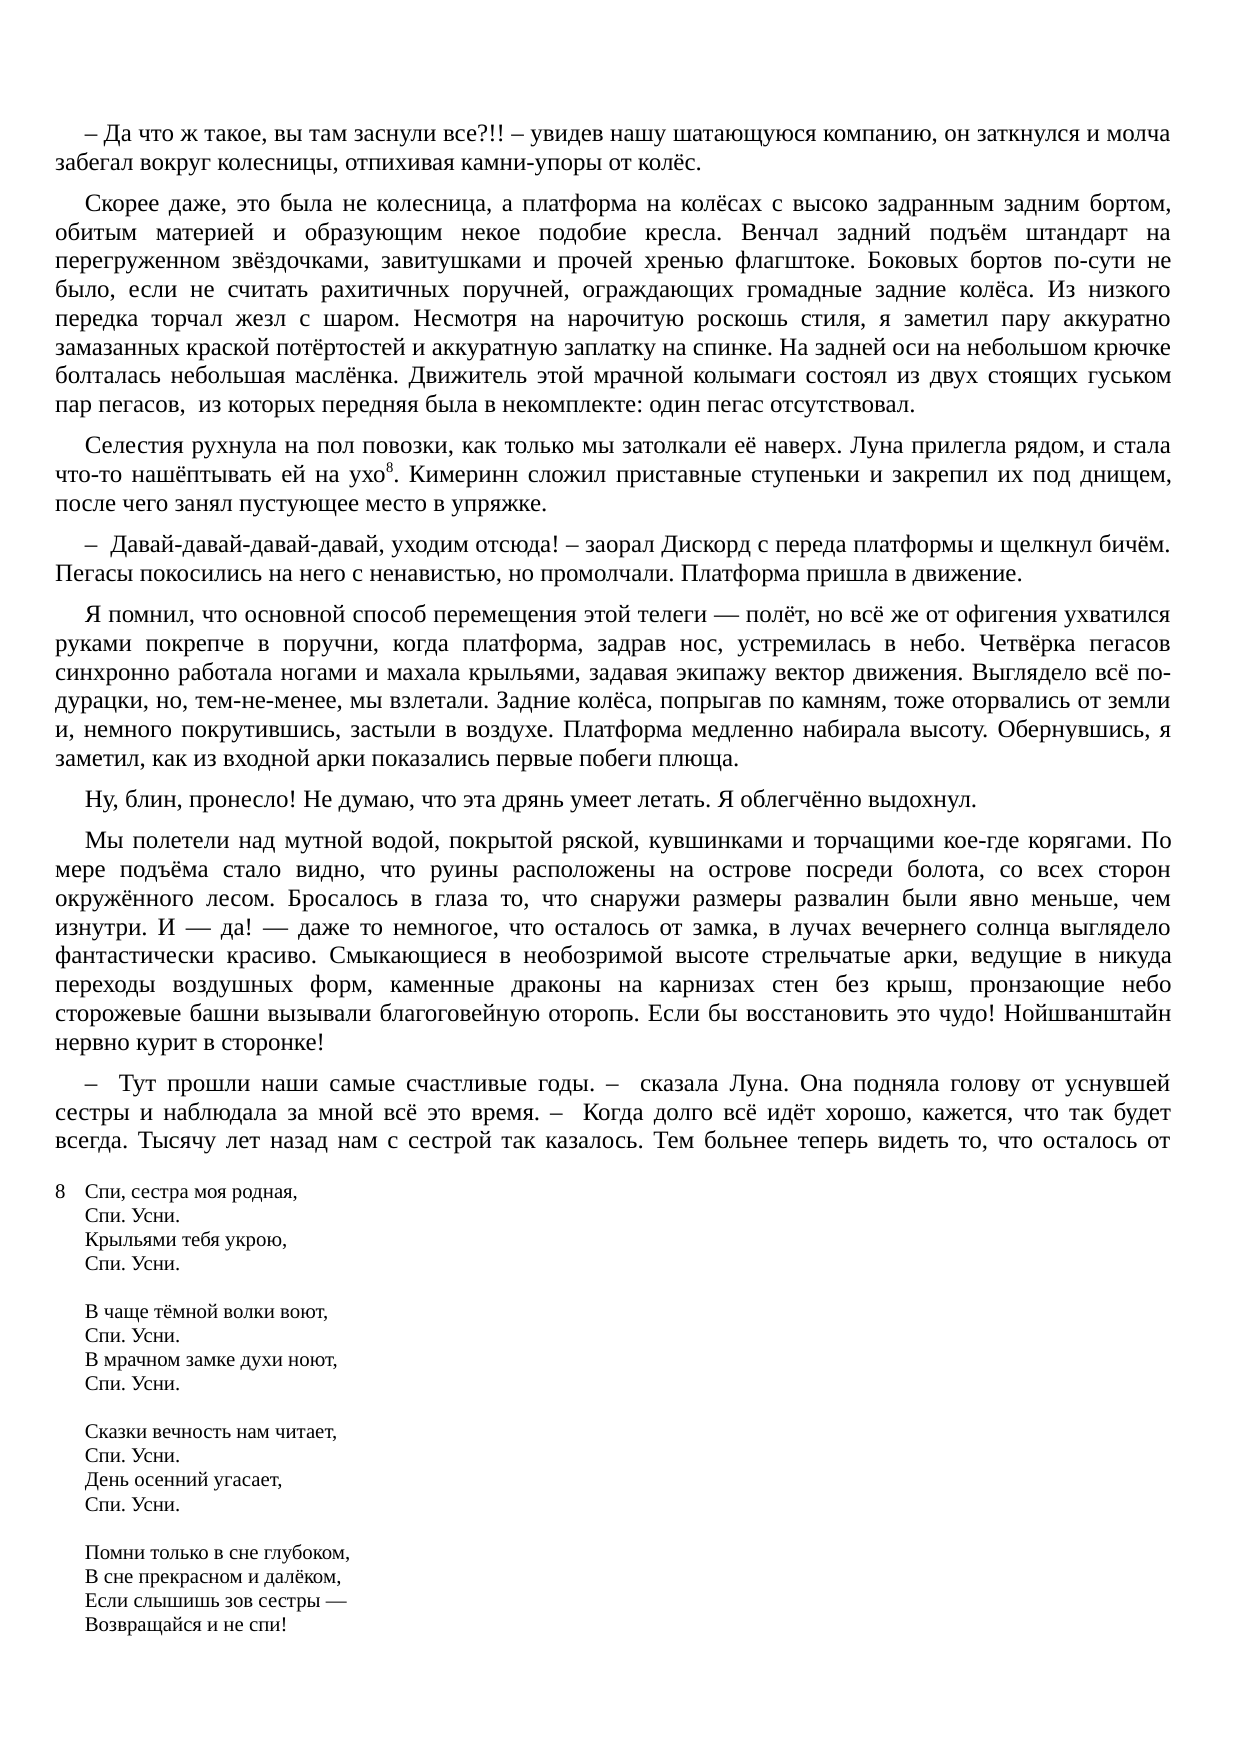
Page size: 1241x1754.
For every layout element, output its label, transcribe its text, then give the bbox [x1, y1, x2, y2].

text Я помнил, что основной способ перемещения этой телеги — полёт, но всё же от офигения ухватился руками покрепче в поручни, когда платформа, задрав нос, устремилась в небо. Четвёрка пегасов синхронно работала ногами и махала крыльями, задавая экипажу вектор движения. Выглядело всё по-дурацки, но, тем-не-менее, мы взлетали. Задние колёса, попрыгав по камням, тоже оторвались от земли и, немного покрутившись, застыли в воздухе. Платформа медленно набирала высоту. Обернувшись, я заметил, как из входной арки показались первые побеги плюща. [55, 599, 1172, 772]
text Ну, блин, пронесло! Не думаю, что эта дрянь умеет летать. Я облегчённо выдохнул. [55, 784, 1172, 813]
text В сне прекрасном и далёком, Если слышишь зов сестры — [55, 1564, 1172, 1612]
text Сказки вечность нам читает, Спи. Усни. День осенний угасает, Спи. Усни. Помни только в сне глубоком, [55, 1419, 1172, 1564]
text – Тут прошли наши самые счастливые годы. – сказала Луна. Она подняла голову от уснувшей сестры и наблюдала за мной всё это время. – Когда долго всё идёт хорошо, кажется, что так будет всегда. Тысячу лет назад нам с сестрой так казалось. Тем больнее теперь видеть то, что осталось от [55, 1068, 1172, 1154]
text Возвращайся и не спи! [55, 1612, 1172, 1636]
text Мы полетели над мутной водой, покрытой ряской, кувшинками и торчащими кое-где корягами. По мере подъёма стало видно, что руины расположены на острове посреди болота, со всех сторон окружённого лесом. Бросалось в глаза то, что снаружи размеры развалин были явно меньше, чем изнутри. И — да! — даже то немногое, что осталось от замка, в лучах вечернего солнца выглядело фантастически красиво. Смыкающиеся в необозримой высоте стрельчатые арки, ведущие в никуда переходы воздушных форм, каменные драконы на карнизах стен без крыш, пронзающие небо сторожевые башни вызывали благоговейную оторопь. Если бы восстановить это чудо! Нойшванштайн нервно курит в сторонке! [55, 826, 1172, 1056]
text Скорее даже, это была не колесница, а платформа на колёсах с высоко задранным задним бортом, обитым материей и образующим некое подобие кресла. Венчал задний подъём штандарт на перегруженном звёздочками, завитушками и прочей хренью флагштоке. Боковых бортов по-сути не было, если не считать рахитичных поручней, ограждающих громадные задние колёса. Из низкого передка торчал жезл с шаром. Несмотря на нарочитую роскошь стиля, я заметил пару аккуратно замазанных краской потёртостей и аккуратную заплатку на спинке. На задней оси на небольшом крючке болталась небольшая маслёнка. Движитель этой мрачной колымаги состоял из двух стоящих гуськом пар пегасов, из которых передняя была в некомплекте: один пегас отсутствовал. [55, 188, 1172, 418]
text Селестия рухнула на пол повозки, как только мы затолкали её наверх. Луна прилегла рядом, и стала что-то нашёптывать ей на ухо. Кимеринн сложил приставные ступеньки и закрепил их под днищем, после чего занял пустующее место в упряжке. [55, 431, 1172, 517]
text Спи, сестра моя родная, Спи. Усни. Крыльями тебя укрою, Спи. Усни. [55, 1179, 1172, 1275]
text В чаще тёмной волки воют, Спи. Усни. В мрачном замке духи ноют, Спи. Усни. [55, 1275, 1172, 1395]
text – Давай-давай-давай-давай, уходим отсюда! – заорал Дискорд с переда платформы и щелкнул бичём. Пегасы покосились на него с ненавистью, но промолчали. Платформа пришла в движение. [55, 529, 1172, 587]
text – Да что ж такое, вы там заснули все?!! – увидев нашу шатающуюся компанию, он заткнулся и молча забегал вокруг колесницы, отпихивая камни-упоры от колёс. [55, 118, 1172, 176]
